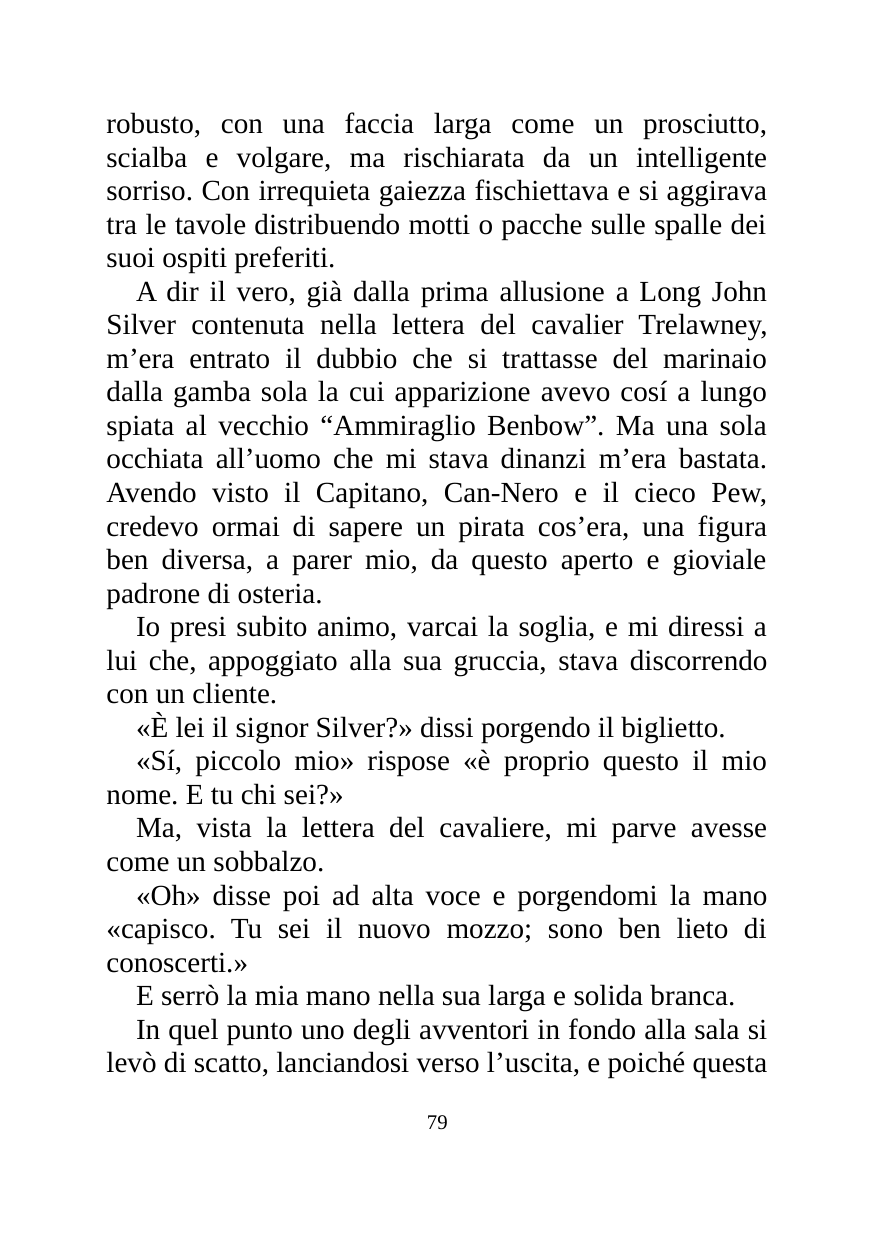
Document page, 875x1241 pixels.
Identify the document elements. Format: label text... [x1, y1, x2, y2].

text Ma, vista la lettera del cavaliere, mi parve avesse come un sobbalzo. [106, 811, 768, 878]
text robusto, con una faccia larga come un prosciutto, scialba e volgare, ma rischiarata da un intelligente sorriso. Con irrequieta gaiezza fischiettava e si aggirava tra le tavole distribuendo motti o pacche sulle spalle dei suoi ospiti preferiti. [106, 106, 768, 274]
text «Oh» disse poi ad alta voce e porgendomi la mano «capisco. Tu sei il nuovo mozzo; sono ben lieto di conoscerti.» [106, 878, 768, 978]
text A dir il vero, già dalla prima allusione a Long John Silver contenuta nella lettera del cavalier Trelawney, m’era entrato il dubbio che si trattasse del marinaio dalla gamba sola la cui apparizione avevo cosí a lungo spiata al vecchio “Ammiraglio Benbow”. Ma una sola occhiata all’uomo che mi stava dinanzi m’era bastata. Avendo visto il Capitano, Can-Nero e il cieco Pew, credevo ormai di sapere un pirata cos’era, una figura ben diversa, a parer mio, da questo aperto e gioviale padrone di osteria. [106, 274, 768, 609]
text In quel punto uno degli avventori in fondo alla sala si levò di scatto, lanciandosi verso l’uscita, e poiché questa [106, 1012, 768, 1079]
text «È lei il signor Silver?» dissi porgendo il biglietto. [106, 710, 768, 743]
text Io presi subito animo, varcai la soglia, e mi diressi a lui che, appoggiato alla sua gruccia, stava discorrendo con un cliente. [106, 609, 768, 710]
text E serrò la mia mano nella sua larga e solida branca. [106, 978, 768, 1012]
text «Sí, piccolo mio» rispose «è proprio questo il mio nome. E tu chi sei?» [106, 743, 768, 811]
